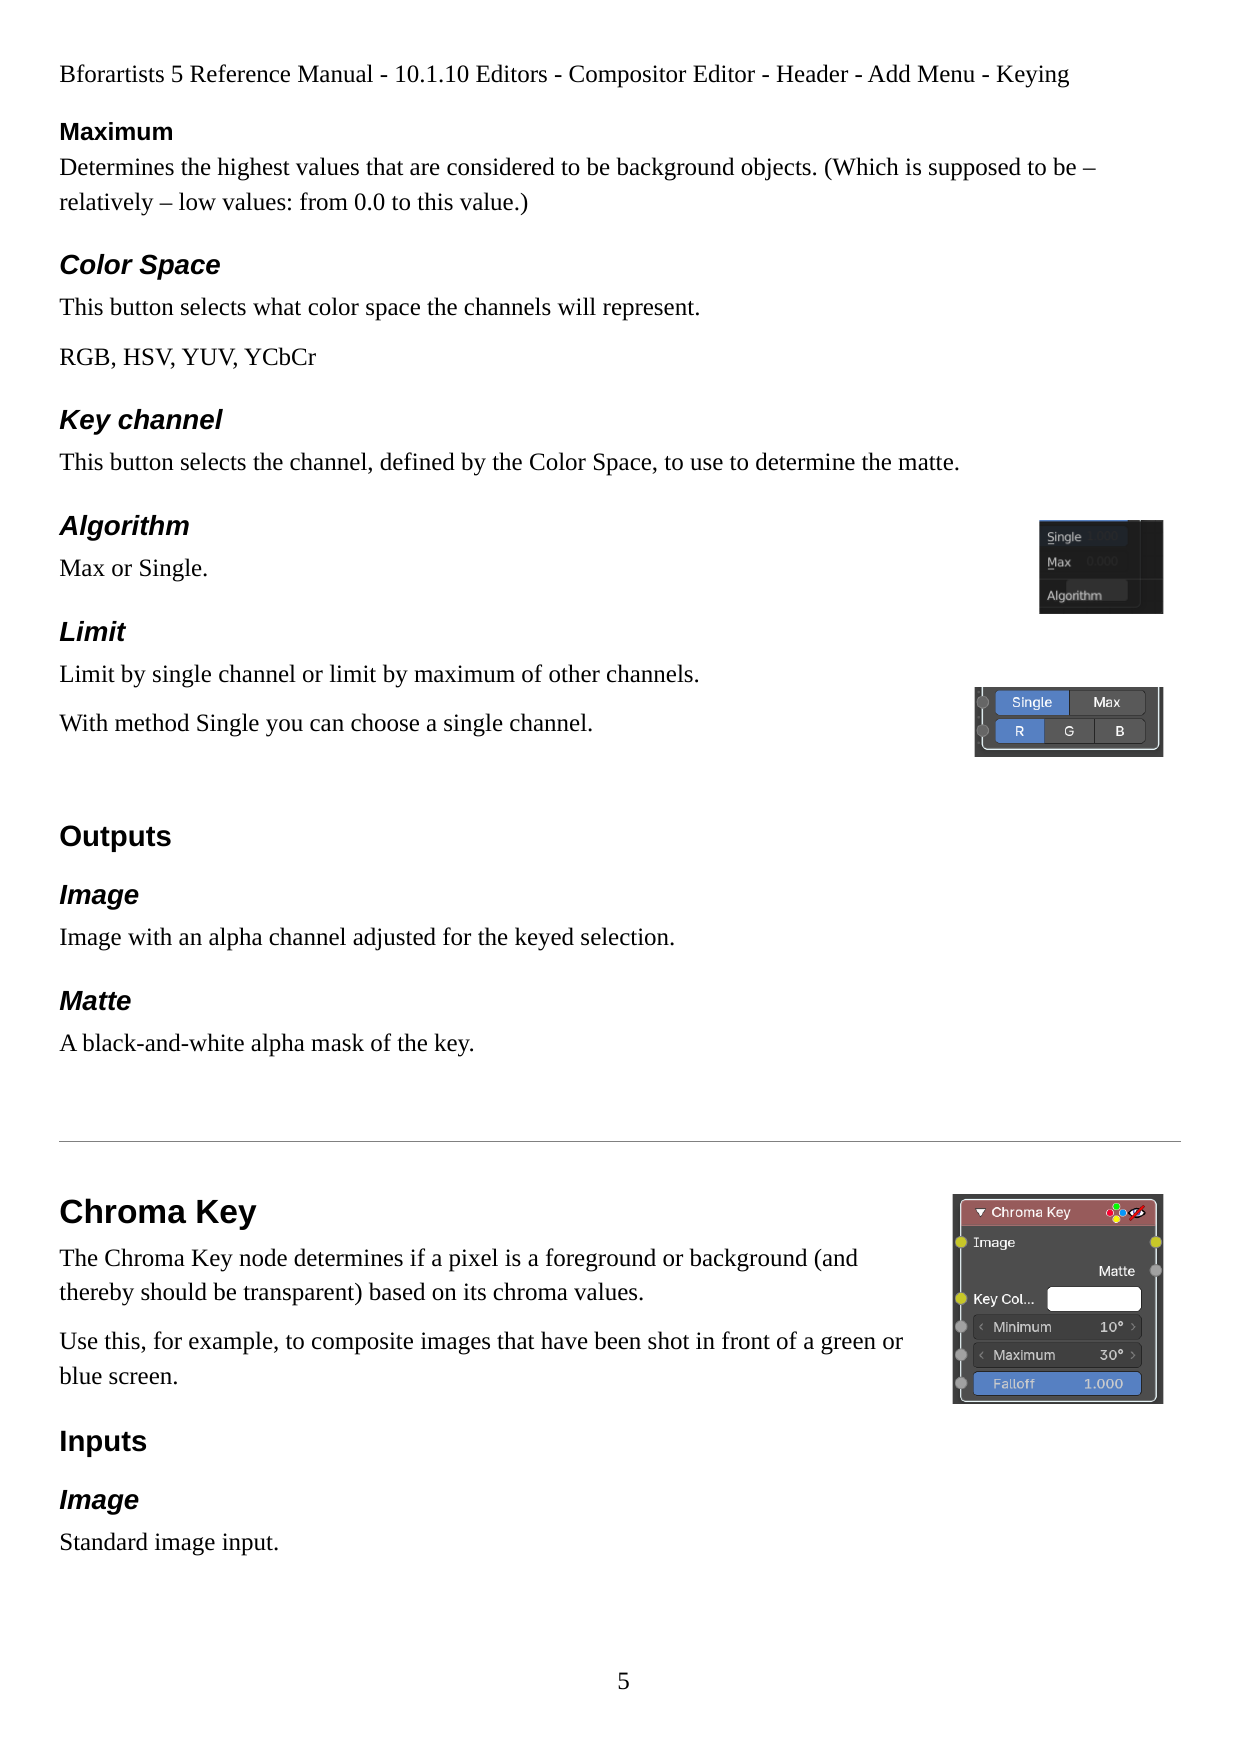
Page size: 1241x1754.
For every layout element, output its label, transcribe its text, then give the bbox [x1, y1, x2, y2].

subtitle Matte [59, 984, 1181, 1016]
text Limit by single channel or limit by maximum of other channels. [59, 659, 1181, 688]
subtitle Outputs [59, 819, 1181, 853]
text This button selects the channel, defined by the Color Space, to use to determine the matte. [59, 447, 1181, 476]
text [1164, 553, 1181, 582]
text Determines the highest values that are considered to be background objects. (Which is supposed to be – relatively – low values: from 0.0 to this value.) [59, 152, 1181, 215]
text Image with an alpha channel adjusted for the keyed selection. [59, 922, 1181, 951]
subtitle Algorithm [59, 509, 1181, 541]
subtitle Image [59, 1483, 1181, 1515]
text Standard image input. [59, 1527, 1181, 1556]
subtitle Color Space [59, 248, 1181, 280]
text Max or Single. [59, 553, 1039, 582]
subtitle Limit [59, 615, 1181, 647]
text This button selects what color space the channels will represent. [59, 292, 1181, 321]
subtitle Inputs [59, 1424, 1181, 1458]
subtitle Key channel [59, 403, 1181, 435]
subtitle Maximum [59, 117, 1181, 146]
picture [974, 687, 1164, 757]
text RGB, HSV, YUV, YCbCr [59, 342, 1181, 370]
text A black-and-white alpha mask of the key. [59, 1028, 1181, 1057]
subtitle Image [59, 878, 1181, 910]
subtitle Chroma Key [59, 1192, 1181, 1230]
picture [952, 1194, 1164, 1404]
text With method Single you can choose a single channel. [59, 708, 974, 737]
text Use this, for example, to composite images that have been shot in front of a green or blue screen. [59, 1326, 952, 1389]
text The Chroma Key node determines if a pixel is a foreground or background (and thereby should be transparent) based on its chroma values. [59, 1243, 952, 1306]
picture [1039, 520, 1164, 614]
